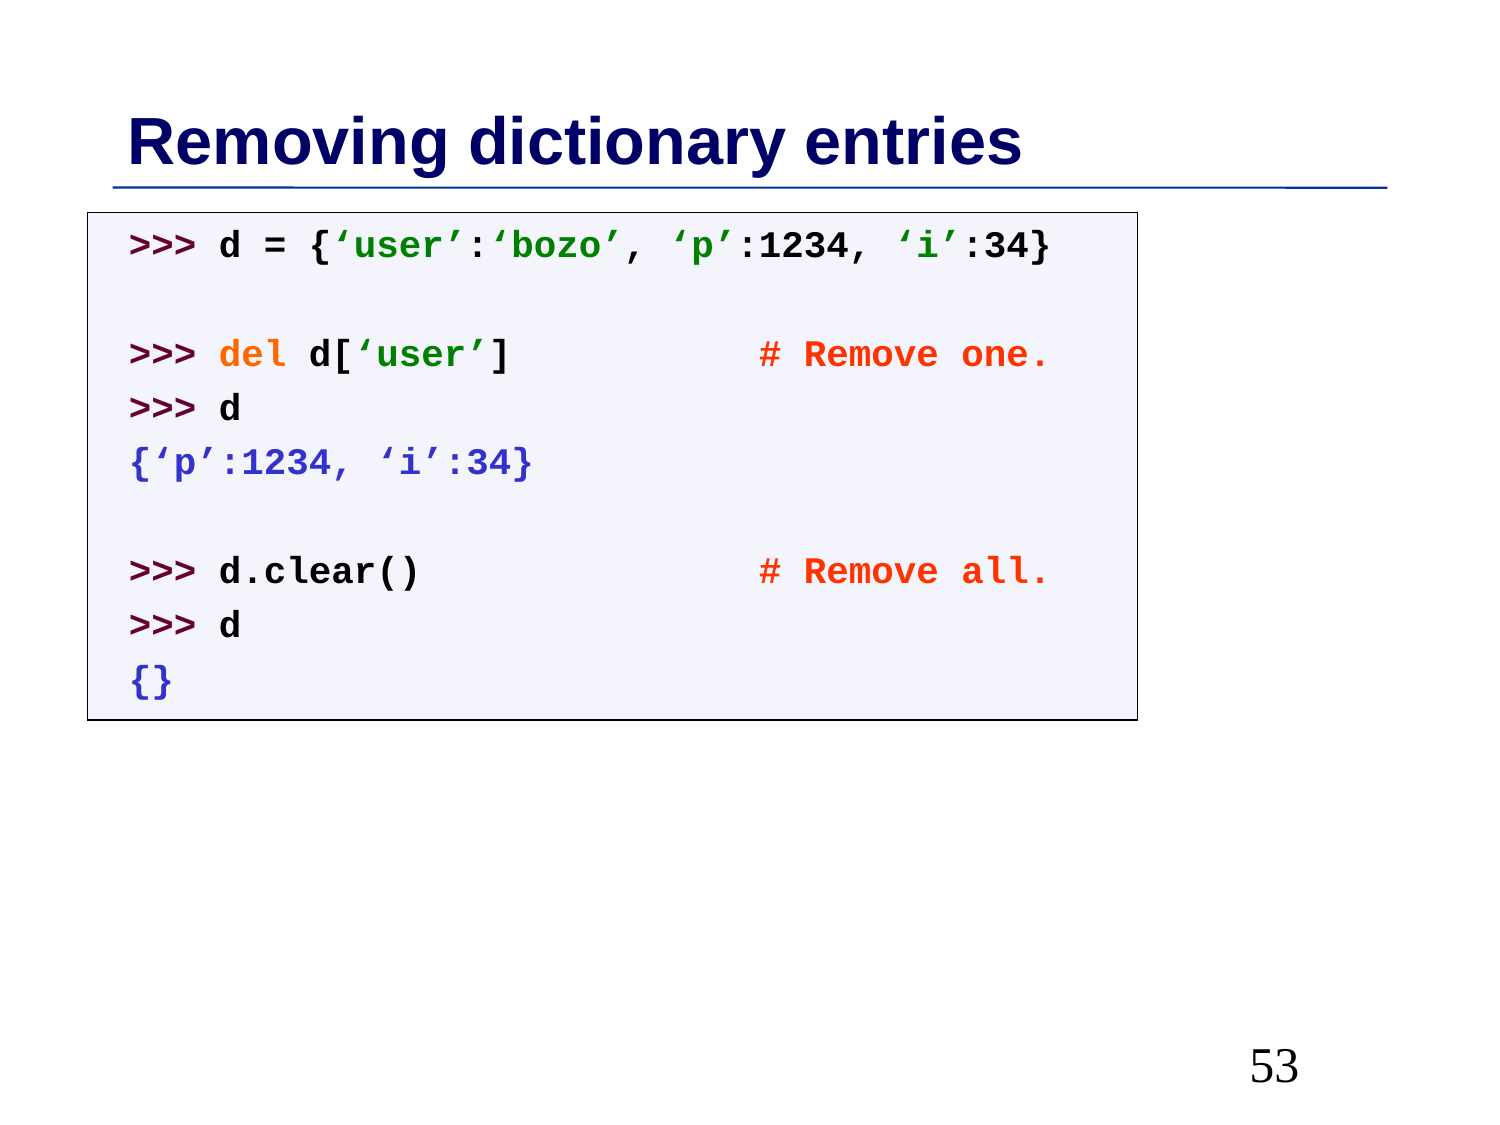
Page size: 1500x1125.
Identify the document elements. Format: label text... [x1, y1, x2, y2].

title Removing dictionary entries [112, 89, 1388, 185]
list >>> d = {‘user’:‘bozo’, ‘p’:1234, ‘i’:34} >>> del d[‘user’] # Remove one. >>> d {‘p’:1234, ‘i’:34} >>> d.clear() # Remove all. >>> d {} [112, 212, 1388, 963]
text_box [87, 212, 112, 721]
